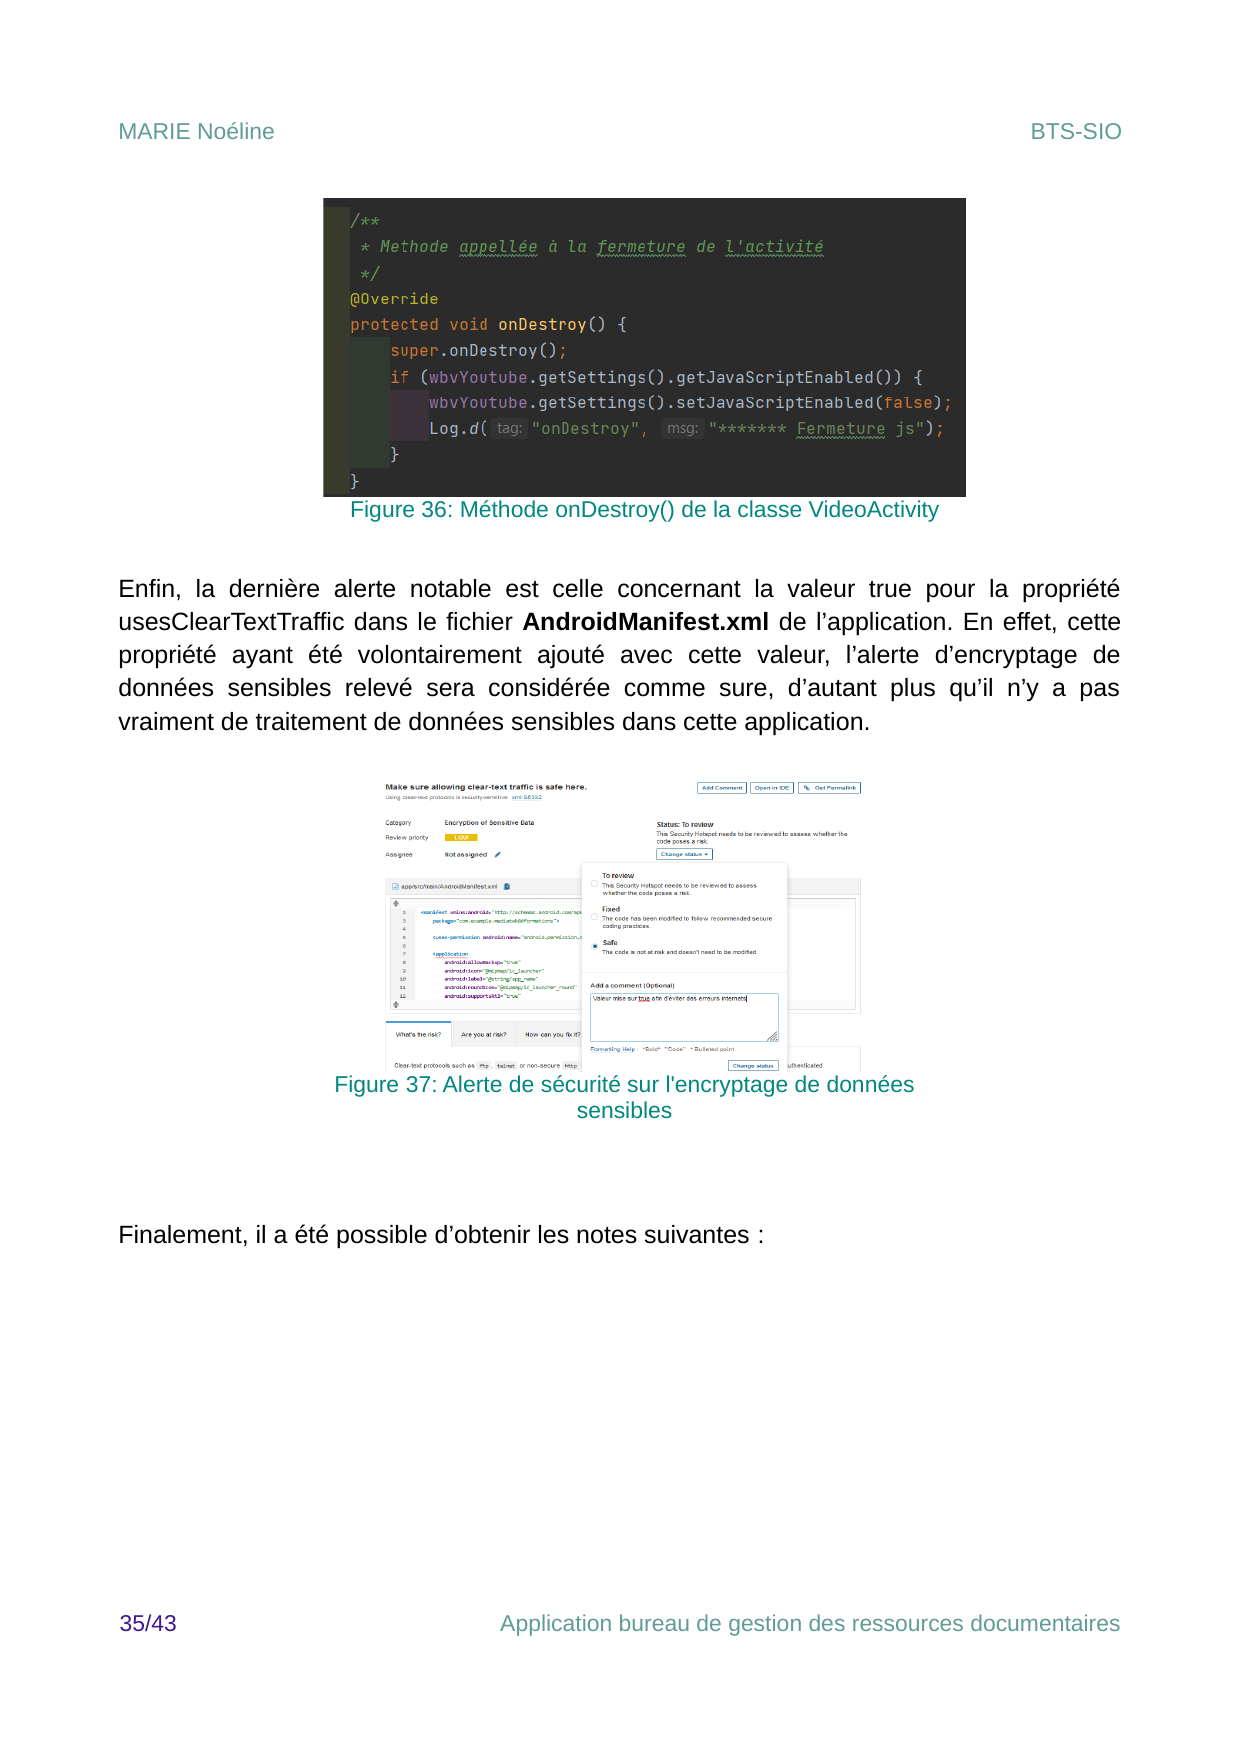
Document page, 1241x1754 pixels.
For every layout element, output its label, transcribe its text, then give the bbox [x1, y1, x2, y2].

picture [381, 775, 867, 1072]
text Figure 36: Méthode onDestroy() de la classe VideoActivity [323, 497, 966, 522]
picture [323, 198, 966, 497]
text Enfin, la dernière alerte notable est celle concernant la valeur true pour la propriété usesClearTextTraffic dans le fichier AndroidManifest.xml de l’application. En effet, cette propriété ayant été volontairement ajouté avec cette valeur, l’alerte d’encryptage de données sensibles relevé sera considérée comme sure, d’autant plus qu’il n’y a pas vraiment de traitement de données sensibles dans cette application. [118, 574, 1122, 735]
text Figure 37: Alerte de sécurité sur l'encryptage de données sensibles [309, 1072, 939, 1124]
text Finalement, il a été possible d’obtenir les notes suivantes : [118, 1220, 1122, 1249]
